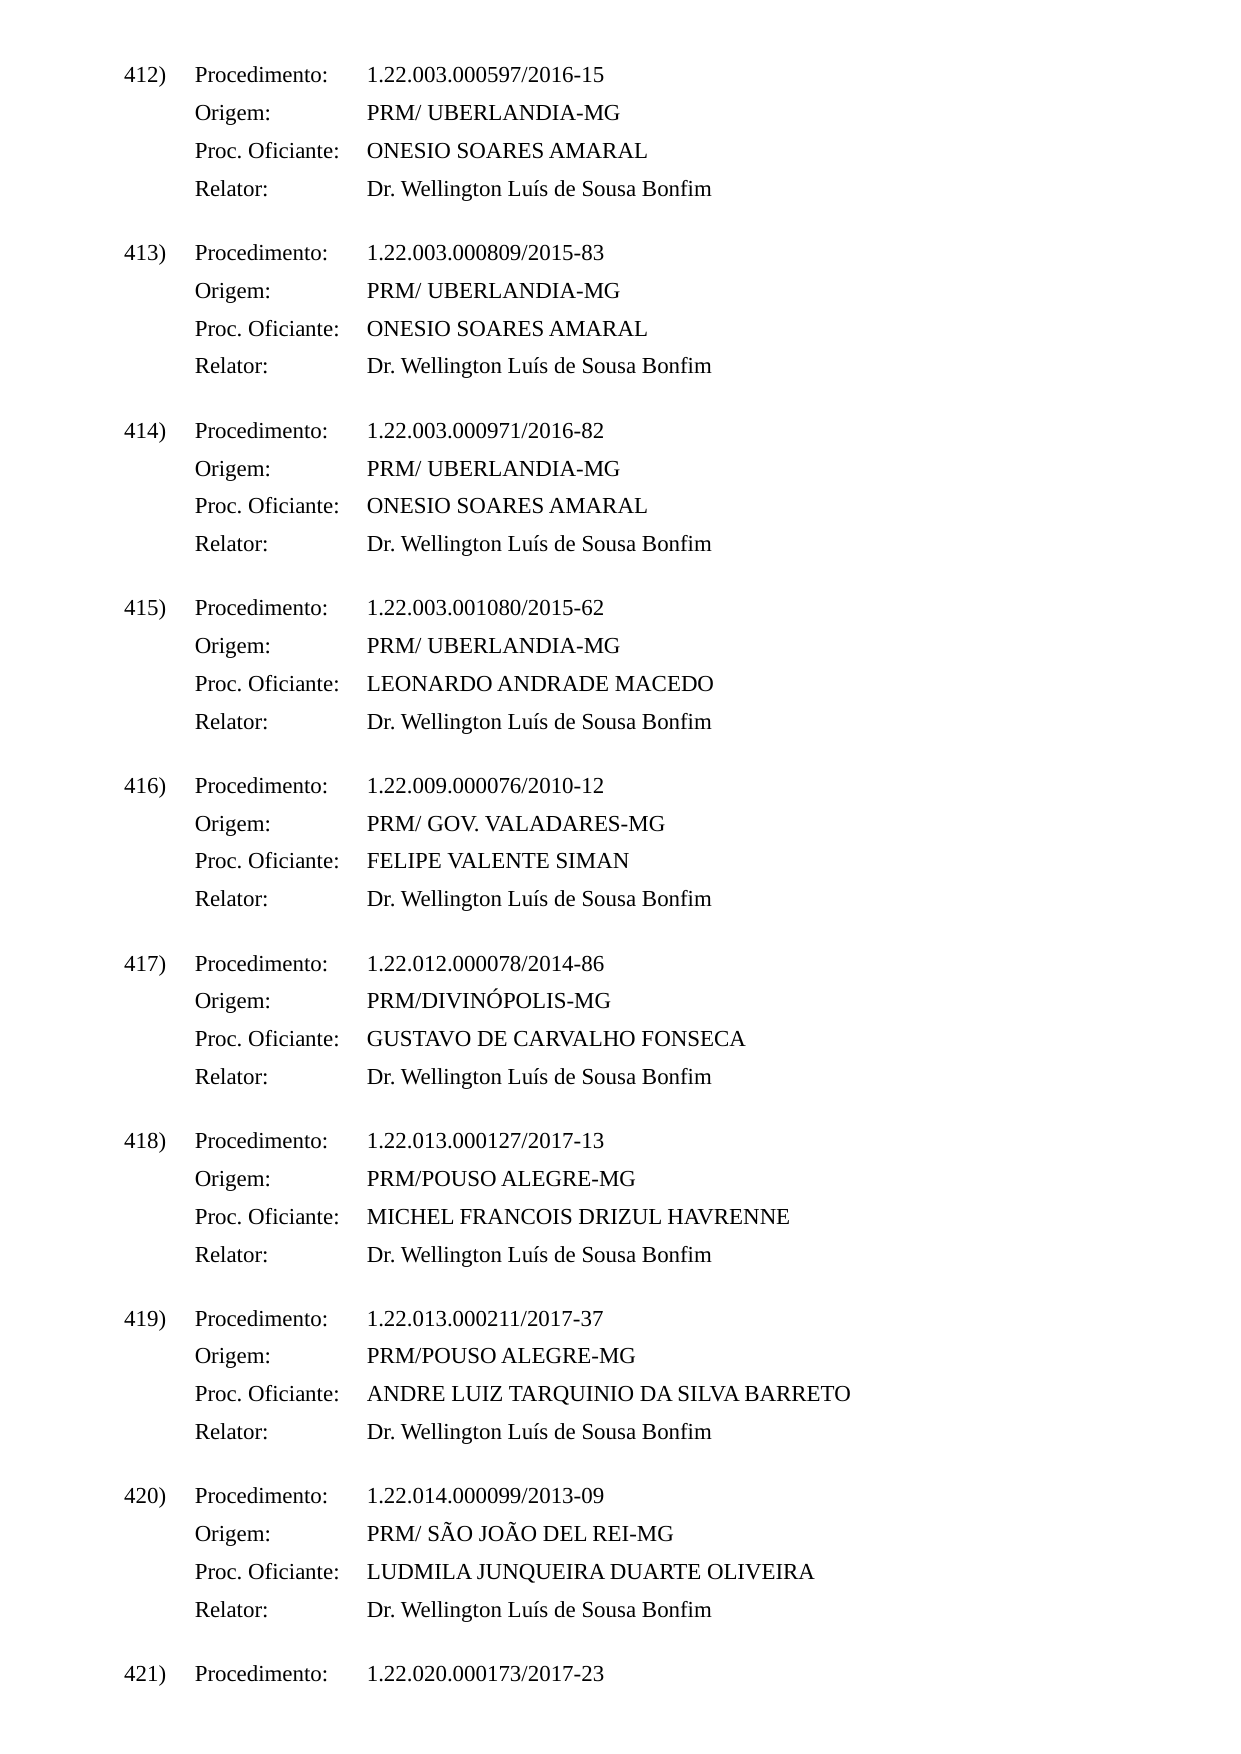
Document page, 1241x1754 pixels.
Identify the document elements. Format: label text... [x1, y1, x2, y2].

table_header 1.22.013.000127/2017-13 [361, 1121, 1122, 1159]
table_cell [118, 1197, 189, 1235]
table_cell Relator: [189, 1235, 361, 1273]
table_cell Dr. Wellington Luís de Sousa Bonfim [361, 1413, 1122, 1450]
table_header 419) [118, 1299, 189, 1337]
table_cell Relator: [189, 1413, 361, 1450]
table_cell PRM/ UBERLANDIA-MG [361, 626, 1122, 664]
table_cell Proc. Oficiante: [189, 1197, 361, 1235]
table_cell [118, 1515, 189, 1552]
table_cell [118, 449, 189, 487]
table_cell [118, 1413, 189, 1450]
table_cell [118, 1235, 189, 1273]
table_cell [118, 842, 189, 880]
table_cell [118, 1057, 189, 1095]
table_cell Dr. Wellington Luís de Sousa Bonfim [361, 880, 1122, 917]
table_cell PRM/ GOV. VALADARES-MG [361, 804, 1122, 842]
table_cell Origem: [189, 1515, 361, 1552]
table_cell Relator: [189, 702, 361, 740]
table_cell PRM/POUSO ALEGRE-MG [361, 1337, 1122, 1375]
table_cell [118, 271, 189, 309]
table_header 421) [118, 1654, 189, 1692]
table_cell ONESIO SOARES AMARAL [361, 309, 1122, 347]
table_cell PRM/POUSO ALEGRE-MG [361, 1159, 1122, 1197]
table_cell Proc. Oficiante: [189, 664, 361, 702]
table_header Procedimento: [189, 234, 361, 271]
table_header Procedimento: [189, 1121, 361, 1159]
table_cell [118, 347, 189, 385]
table_cell [118, 1159, 189, 1197]
table_cell [118, 880, 189, 917]
table_cell Proc. Oficiante: [189, 1375, 361, 1412]
table_cell Relator: [189, 1057, 361, 1095]
table_cell Dr. Wellington Luís de Sousa Bonfim [361, 169, 1122, 207]
table_cell Relator: [189, 525, 361, 562]
table_header Procedimento: [189, 766, 361, 804]
table_cell Origem: [189, 982, 361, 1019]
table_header 420) [118, 1477, 189, 1514]
table_cell PRM/ UBERLANDIA-MG [361, 94, 1122, 131]
table_header 414) [118, 411, 189, 449]
table_cell Dr. Wellington Luís de Sousa Bonfim [361, 1590, 1122, 1628]
table_cell [118, 982, 189, 1019]
table_cell Origem: [189, 626, 361, 664]
table_cell Proc. Oficiante: [189, 309, 361, 347]
table_header 416) [118, 766, 189, 804]
table_cell Dr. Wellington Luís de Sousa Bonfim [361, 347, 1122, 385]
table_cell Relator: [189, 880, 361, 917]
table_cell GUSTAVO DE CARVALHO FONSECA [361, 1020, 1122, 1057]
table_cell [118, 1590, 189, 1628]
table_cell ONESIO SOARES AMARAL [361, 131, 1122, 169]
table_cell ANDRE LUIZ TARQUINIO DA SILVA BARRETO [361, 1375, 1122, 1412]
table_cell Origem: [189, 1337, 361, 1375]
table_cell [118, 1337, 189, 1375]
table_cell [118, 1552, 189, 1590]
table_cell Proc. Oficiante: [189, 842, 361, 880]
table_header Procedimento: [189, 1477, 361, 1514]
table_header 413) [118, 234, 189, 271]
table_header 415) [118, 589, 189, 626]
table_cell [118, 664, 189, 702]
table_header 1.22.014.000099/2013-09 [361, 1477, 1122, 1514]
table_cell Origem: [189, 1159, 361, 1197]
table_header 412) [118, 56, 189, 94]
table_header 1.22.012.000078/2014-86 [361, 944, 1122, 982]
table_cell Dr. Wellington Luís de Sousa Bonfim [361, 1235, 1122, 1273]
table_header 1.22.013.000211/2017-37 [361, 1299, 1122, 1337]
table_header 1.22.003.000597/2016-15 [361, 56, 1122, 94]
table_cell LUDMILA JUNQUEIRA DUARTE OLIVEIRA [361, 1552, 1122, 1590]
table_cell [118, 169, 189, 207]
table_cell [118, 131, 189, 169]
table_cell Dr. Wellington Luís de Sousa Bonfim [361, 1057, 1122, 1095]
table_cell PRM/ UBERLANDIA-MG [361, 271, 1122, 309]
table_header 1.22.003.000809/2015-83 [361, 234, 1122, 271]
table_cell FELIPE VALENTE SIMAN [361, 842, 1122, 880]
table_cell LEONARDO ANDRADE MACEDO [361, 664, 1122, 702]
table_header 1.22.009.000076/2010-12 [361, 766, 1122, 804]
table_cell [118, 804, 189, 842]
table_header Procedimento: [189, 1654, 361, 1692]
table_header 1.22.003.001080/2015-62 [361, 589, 1122, 626]
table_cell Proc. Oficiante: [189, 487, 361, 524]
table_cell [118, 525, 189, 562]
table_header 1.22.020.000173/2017-23 [361, 1654, 1122, 1692]
table_header Procedimento: [189, 1299, 361, 1337]
table_cell MICHEL FRANCOIS DRIZUL HAVRENNE [361, 1197, 1122, 1235]
table_cell [118, 1020, 189, 1057]
table_cell Relator: [189, 169, 361, 207]
table_cell ONESIO SOARES AMARAL [361, 487, 1122, 524]
table_cell [118, 626, 189, 664]
table_cell PRM/ SÃO JOÃO DEL REI-MG [361, 1515, 1122, 1552]
table_header 1.22.003.000971/2016-82 [361, 411, 1122, 449]
table_cell Dr. Wellington Luís de Sousa Bonfim [361, 702, 1122, 740]
table_cell PRM/DIVINÓPOLIS-MG [361, 982, 1122, 1019]
table_cell Relator: [189, 347, 361, 385]
table_cell Origem: [189, 449, 361, 487]
table_cell PRM/ UBERLANDIA-MG [361, 449, 1122, 487]
table_cell [118, 1375, 189, 1412]
table_cell [118, 309, 189, 347]
table_header Procedimento: [189, 589, 361, 626]
table_cell [118, 702, 189, 740]
table_cell Proc. Oficiante: [189, 1020, 361, 1057]
table_cell Relator: [189, 1590, 361, 1628]
table_cell Origem: [189, 271, 361, 309]
table_header Procedimento: [189, 411, 361, 449]
table_cell [118, 94, 189, 131]
table_cell [118, 487, 189, 524]
table_header 417) [118, 944, 189, 982]
table_header 418) [118, 1121, 189, 1159]
table_header Procedimento: [189, 944, 361, 982]
table_cell Proc. Oficiante: [189, 1552, 361, 1590]
table_cell Dr. Wellington Luís de Sousa Bonfim [361, 525, 1122, 562]
table_header Procedimento: [189, 56, 361, 94]
table_cell Origem: [189, 94, 361, 131]
table_cell Proc. Oficiante: [189, 131, 361, 169]
table_cell Origem: [189, 804, 361, 842]
